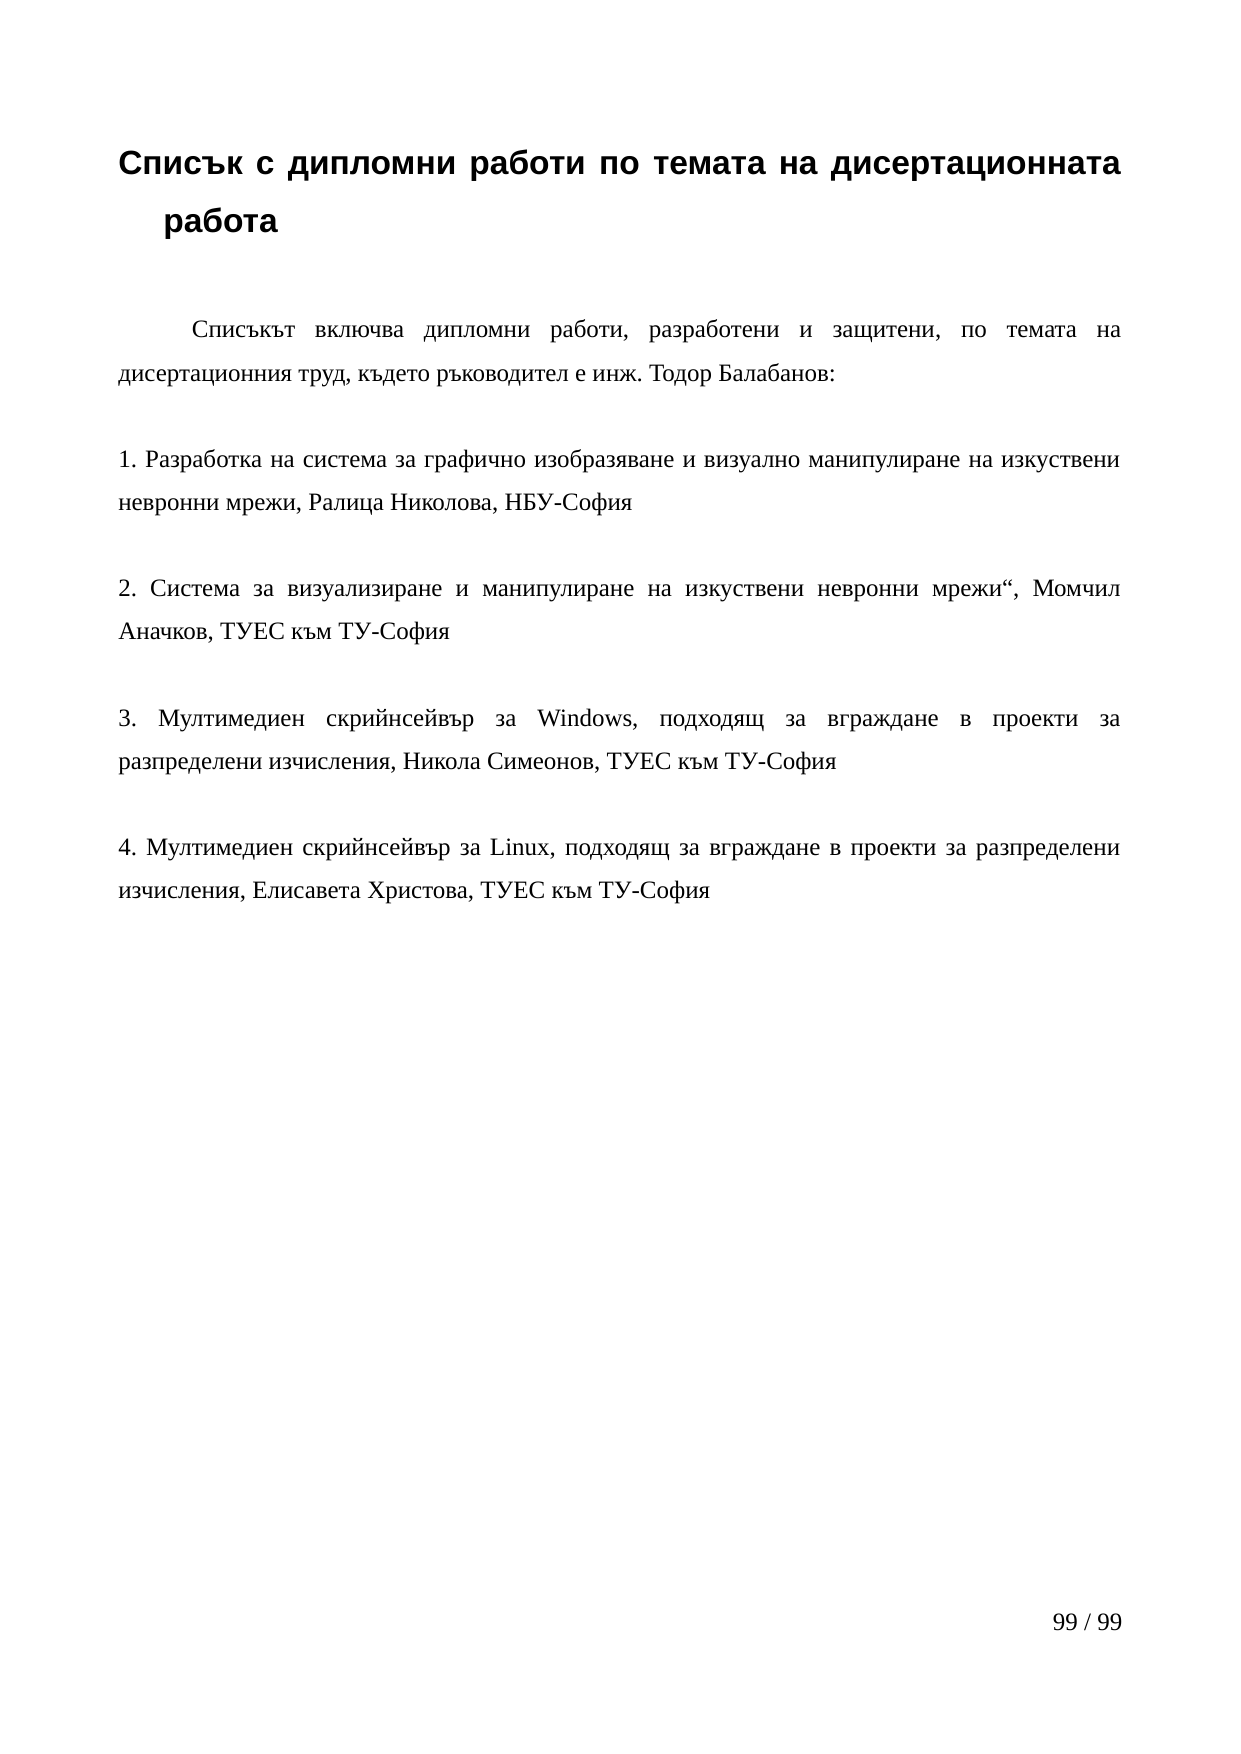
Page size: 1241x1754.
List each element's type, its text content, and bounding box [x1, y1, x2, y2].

text 1. Разработка на система за графично изобразяване и визуално манипулиране на изкуствени невронни мрежи, Ралица Николова, НБУ-София [118, 444, 1122, 516]
subtitle Списък с дипломни работи по темата на дисертационната работа [118, 143, 1122, 240]
text 2. Система за визуализиране и манипулиране на изкуствени невронни мрежи“, Момчил Аначков, ТУЕС към ТУ-София [118, 573, 1122, 645]
text 3. Мултимедиен скрийнсейвър за Windows, подходящ за вграждане в проекти за разпределени изчисления, Никола Симеонов, ТУЕС към ТУ-София [118, 703, 1122, 774]
text 4. Мултимедиен скрийнсейвър за Linux, подходящ за вграждане в проекти за разпределени изчисления, Елисавета Христова, ТУЕС към ТУ-София [118, 832, 1122, 904]
text Списъкът включва дипломни работи, разработени и защитени, по темата на дисертационния труд, където ръководител е инж. Тодор Балабанов: [118, 314, 1122, 386]
